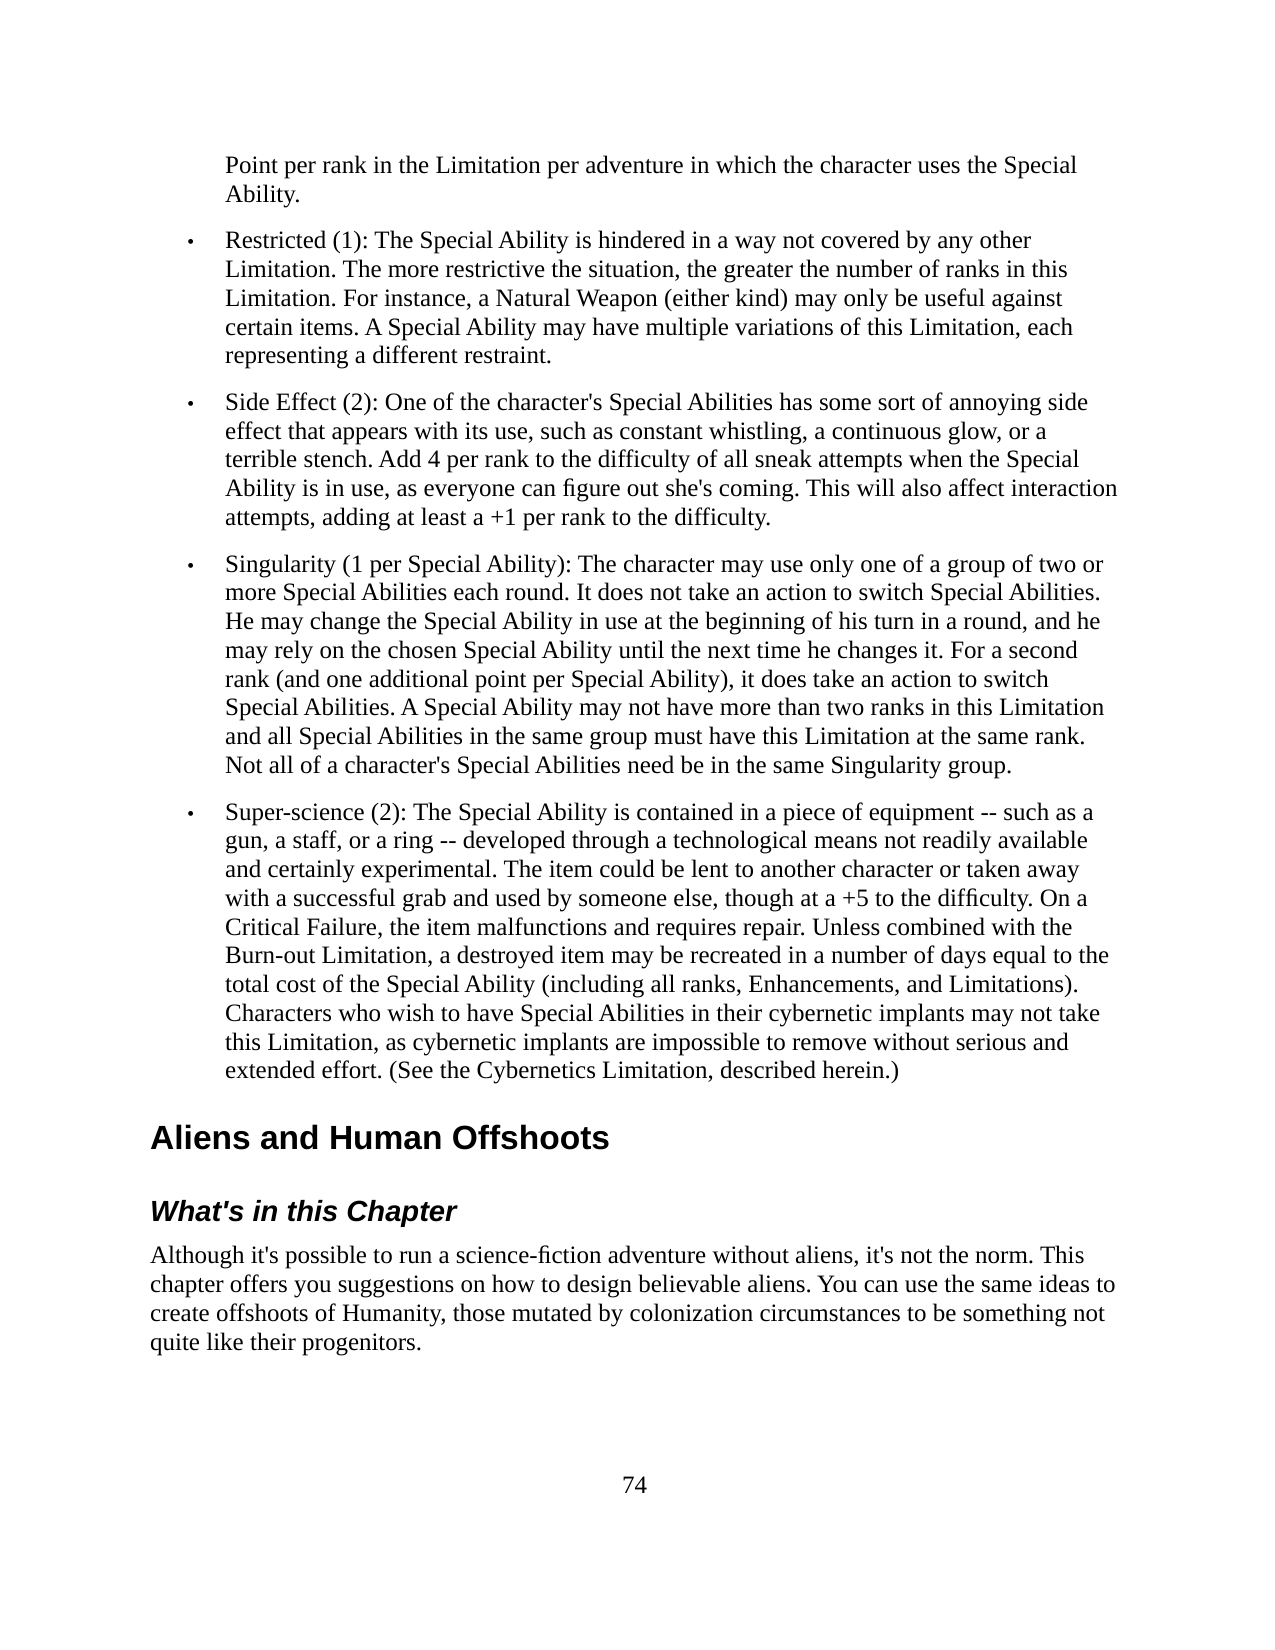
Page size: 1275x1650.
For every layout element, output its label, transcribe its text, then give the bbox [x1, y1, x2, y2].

subtitle What's in this Chapter [150, 1194, 1125, 1228]
subtitle Aliens and Human Offshoots [150, 1118, 1125, 1157]
list Point per rank in the Limitation per adventure in which the character uses the Special Ability. [187, 150, 1125, 207]
list Restricted (1): The Special Ability is hindered in a way not covered by any other Limitation. The more restrictive the situation, the greater the number of ranks in this Limitation. For instance, a Natural Weapon (either kind) may only be useful against certain items. A Special Ability may have multiple variations of this Limitation, each representing a different restraint. [187, 225, 1125, 369]
list Side Effect (2): One of the character's Special Abilities has some sort of annoying side effect that appears with its use, such as constant whistling, a continuous glow, or a terrible stench. Add 4 per rank to the difficulty of all sneak attempts when the Special Ability is in use, as everyone can ﬁgure out she's coming. This will also affect interaction attempts, adding at least a +1 per rank to the difficulty. [187, 387, 1125, 531]
list Singularity (1 per Special Ability): The character may use only one of a group of two or more Special Abilities each round. It does not take an action to switch Special Abilities. He may change the Special Ability in use at the beginning of his turn in a round, and he may rely on the chosen Special Ability until the next time he changes it. For a second rank (and one additional point per Special Ability), it does take an action to switch Special Abilities. A Special Ability may not have more than two ranks in this Limitation and all Special Abilities in the same group must have this Limitation at the same rank. Not all of a character's Special Abilities need be in the same Singularity group. [187, 549, 1125, 779]
list Super-science (2): The Special Ability is contained in a piece of equipment -- such as a gun, a staff, or a ring -- developed through a technological means not readily available and certainly experimental. The item could be lent to another character or taken away with a successful grab and used by someone else, though at a +5 to the difﬁculty. On a Critical Failure, the item malfunctions and requires repair. Unless combined with the Burn-out Limitation, a destroyed item may be recreated in a number of days equal to the total cost of the Special Ability (including all ranks, Enhancements, and Limitations). Characters who wish to have Special Abilities in their cybernetic implants may not take this Limitation, as cybernetic implants are impossible to remove without serious and extended effort. (See the Cybernetics Limitation, described herein.) [187, 797, 1125, 1084]
text Although it's possible to run a science-ﬁction adventure without aliens, it's not the norm. This chapter offers you suggestions on how to design believable aliens. You can use the same ideas to create offshoots of Humanity, those mutated by colonization circumstances to be something not quite like their progenitors. [150, 1240, 1125, 1355]
